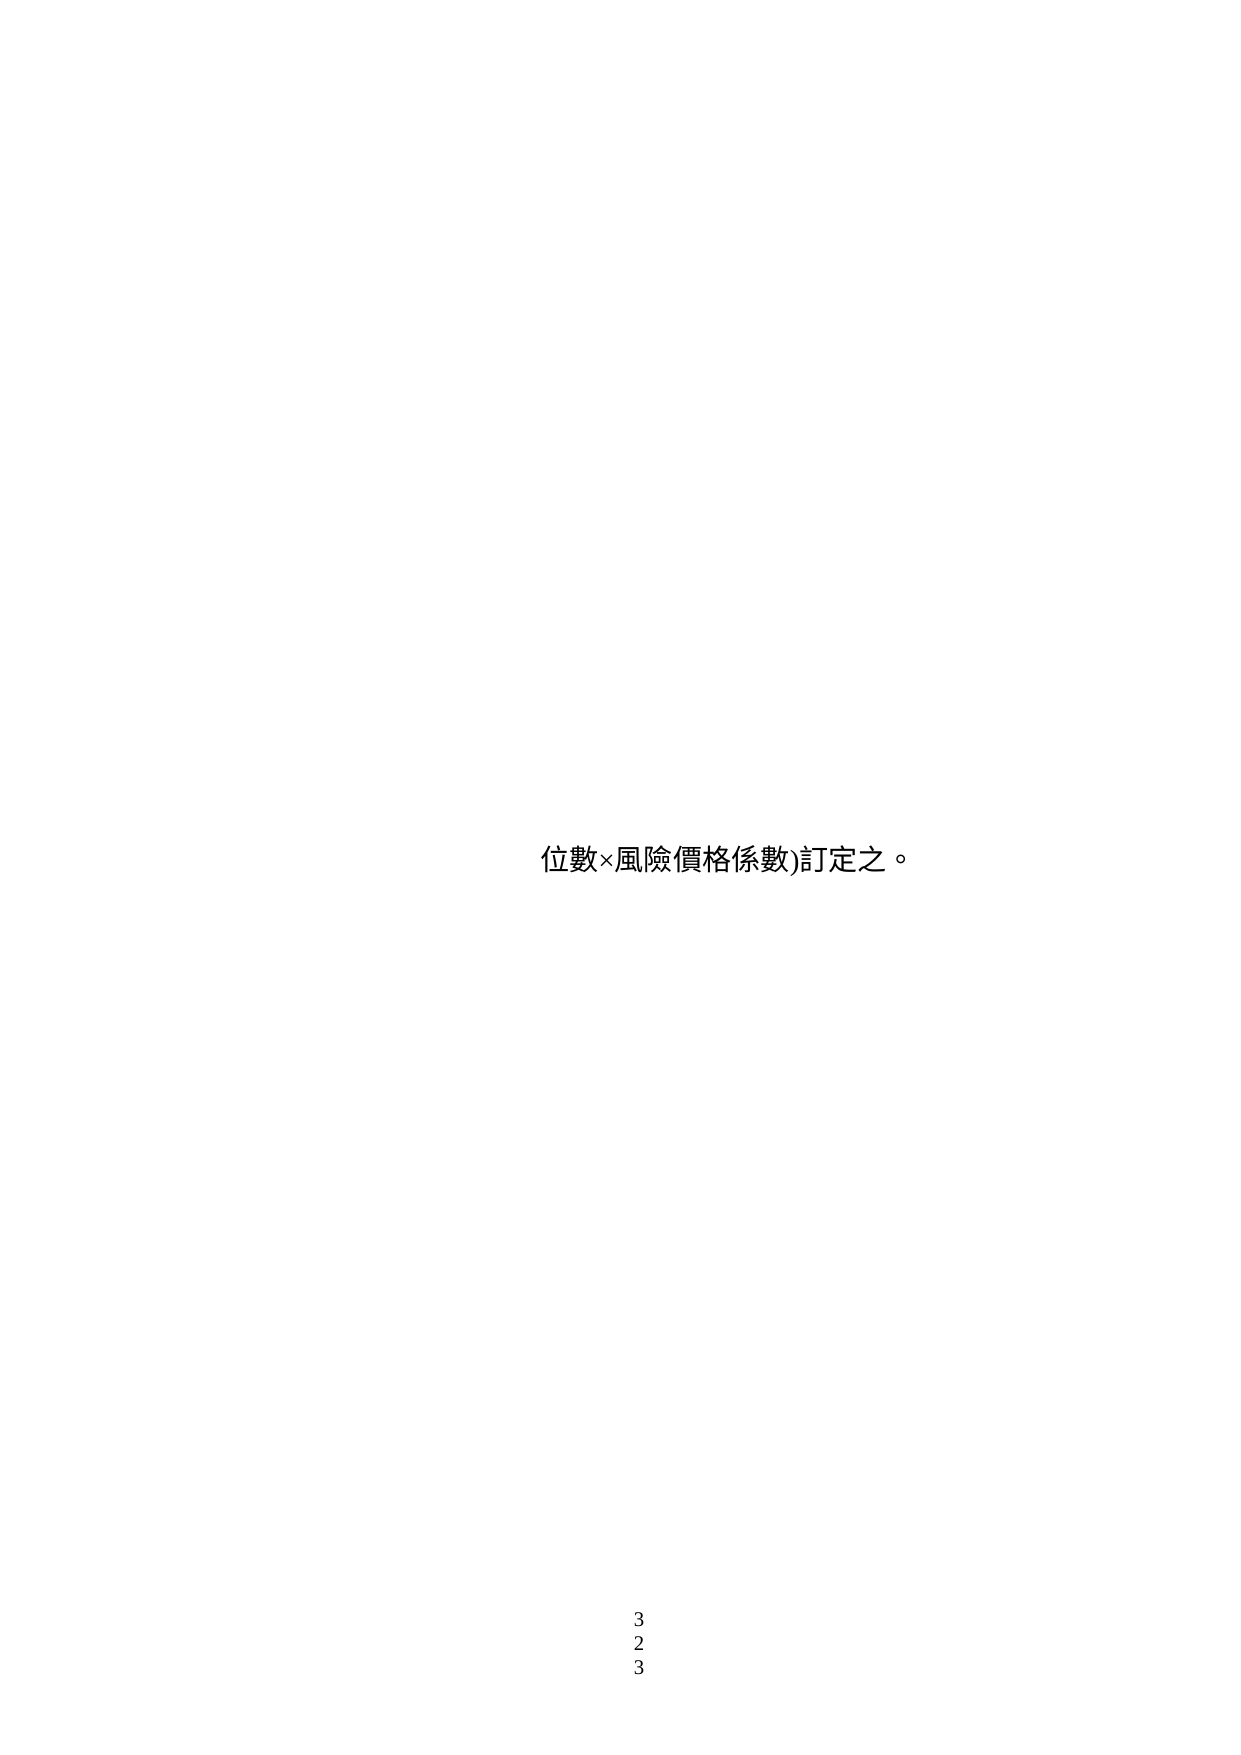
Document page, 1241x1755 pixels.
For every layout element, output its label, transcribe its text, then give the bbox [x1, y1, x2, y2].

text 位數×風險價格係數)訂定之。 [539, 816, 1106, 879]
